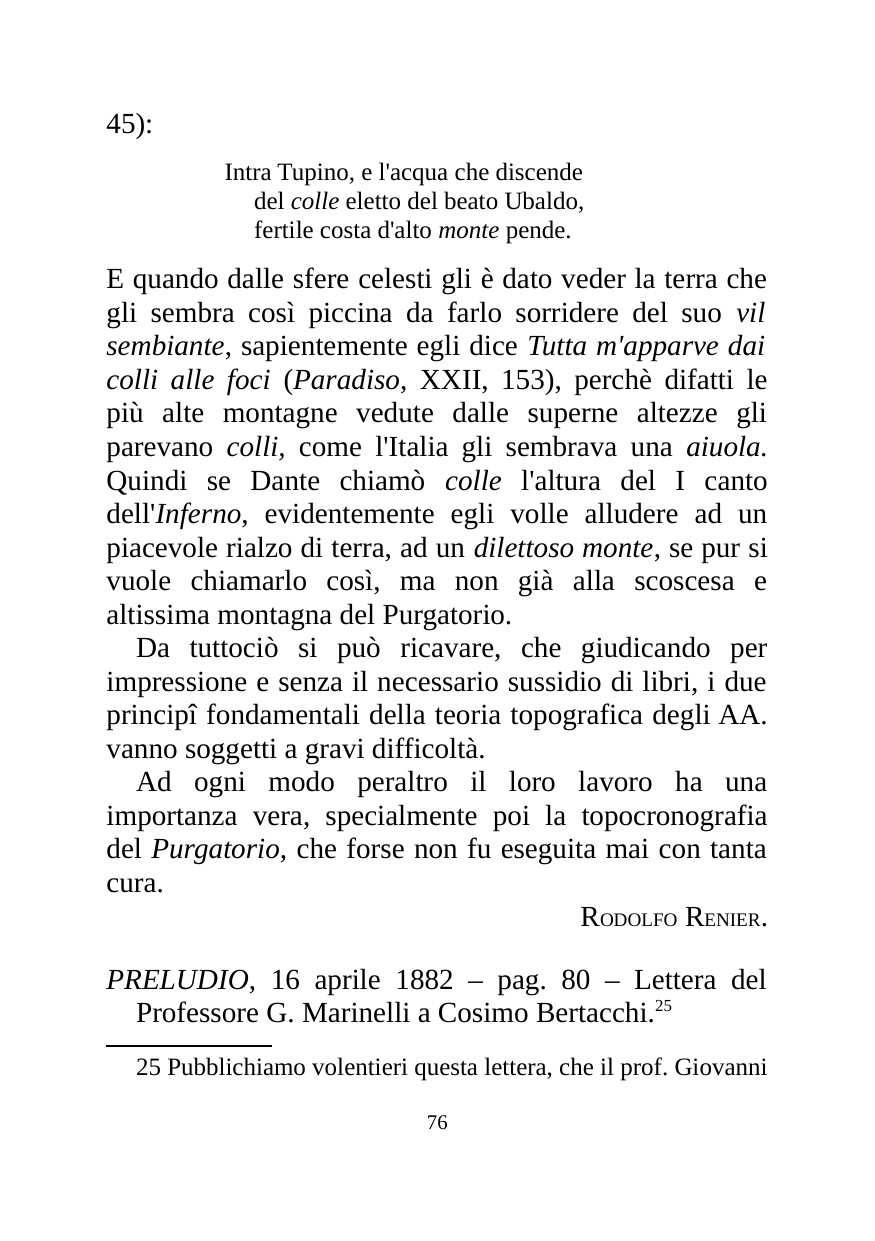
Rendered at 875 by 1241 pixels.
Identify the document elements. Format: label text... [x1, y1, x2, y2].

text Rodolfo Renier. [106, 899, 768, 932]
text Da tuttociò si può ricavare, che giudicando per impressione e senza il necessario sussidio di libri, i due principî fondamentali della teoria topografica degli AA. vanno soggetti a gravi difficoltà. [106, 630, 768, 764]
text Intra Tupino, e l'acqua che discende del colle eletto del beato Ubaldo, fertile costa d'alto monte pende. [224, 157, 768, 244]
text Ad ogni modo peraltro il loro lavoro ha una importanza vera, specialmente poi la topocronografia del Purgatorio, che forse non fu eseguita mai con tanta cura. [106, 764, 768, 899]
text 45): [106, 106, 768, 140]
text PRELUDIO, 16 aprile 1882 – pag. 80 – Lettera del Professore G. Marinelli a Cosimo Bertacchi. [106, 962, 768, 1029]
text E quando dalle sfere celesti gli è dato veder la terra che gli sembra così piccina da farlo sorridere del suo vil sembiante, sapientemente egli dice Tutta m'apparve dai colli alle foci (Paradiso, XXII, 153), perchè difatti le più alte montagne vedute dalle superne altezze gli parevano colli, come l'Italia gli sembrava una aiuola. Quindi se Dante chiamò colle l'altura del I canto dell'Inferno, evidentemente egli volle alludere ad un piacevole rialzo di terra, ad un dilettoso monte, se pur si vuole chiamarlo così, ma non già alla scoscesa e altissima montagna del Purgatorio. [106, 261, 768, 630]
text Pubblichiamo volentieri questa lettera, che il prof. Giovanni [106, 1052, 768, 1080]
